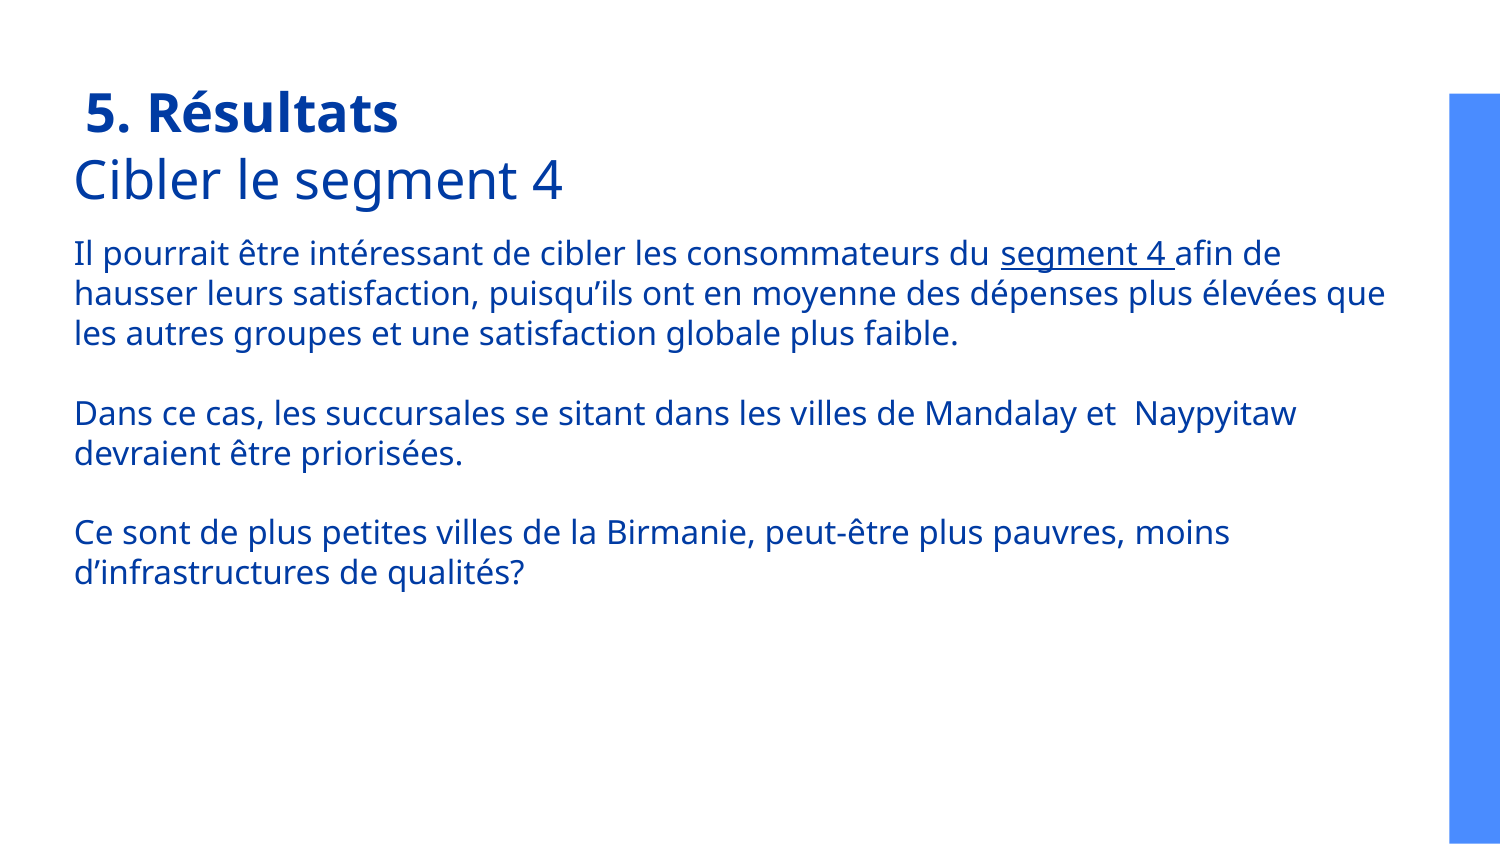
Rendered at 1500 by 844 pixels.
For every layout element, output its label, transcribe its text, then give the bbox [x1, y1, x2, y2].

title 5. Résultats [70, 62, 1394, 129]
title Cibler le segment 4 [59, 129, 1418, 249]
title Il pourrait être intéressant de cibler les consommateurs du segment 4 afin de hausser leurs satisfaction, puisqu’ils ont en moyenne des dépenses plus élevées que les autres groupes et une satisfaction globale plus faible. Dans ce cas, les succursales se sitant dans les villes de Mandalay et Naypyitaw devraient être priorisées. Ce sont de plus petites villes de la Birmanie, peut-être plus pauvres, moins d’infrastructures de qualités? [59, 249, 1418, 709]
